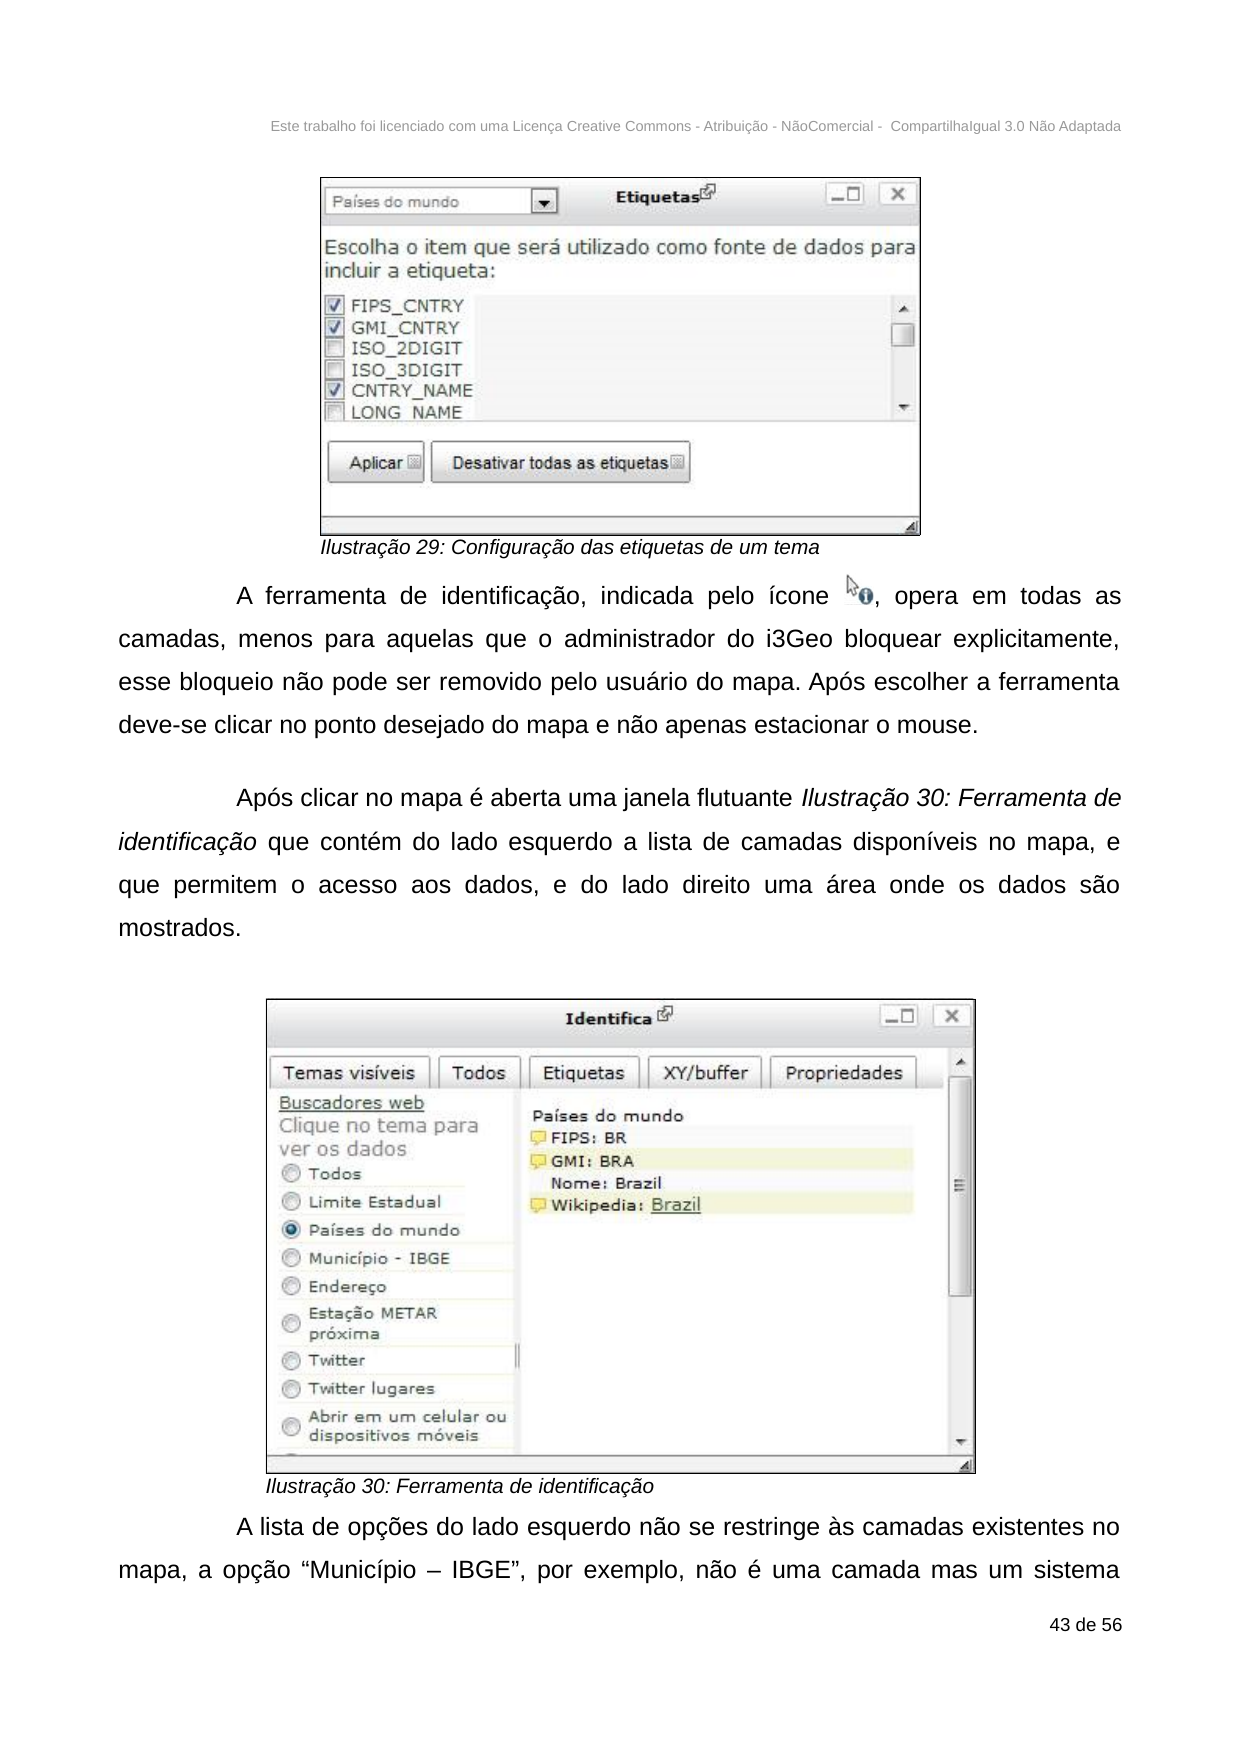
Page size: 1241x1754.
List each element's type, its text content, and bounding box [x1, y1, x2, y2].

picture [321, 178, 920, 535]
text A lista de opções do lado esquerdo não se restringe às camadas existentes no mapa, a opção “Município – IBGE”, por exemplo, não é uma camada mas um sistema [118, 986, 1122, 1584]
text Após clicar no mapa é aberta uma janela flutuante Ilustração 30: Ferramenta de identificação que contém do lado esquerdo a lista de camadas disponíveis no mapa, e que permitem o acesso aos dados, e do lado direito uma área onde os dados são mostrados. [118, 783, 1122, 942]
text Ilustração 29: Configuração das etiquetas de um tema [320, 536, 920, 559]
picture [844, 573, 874, 605]
text A ferramenta de identificação, indicada pelo ícone , opera em todas as camadas, menos para aquelas que o administrador do i3Geo bloquear explicitamente, esse bloqueio não pode ser removido pelo usuário do mapa. Após escolher a ferramenta deve-se clicar no ponto desejado do mapa e não apenas estacionar o mouse. [118, 164, 1122, 739]
text Ilustração 30: Ferramenta de identificação [265, 1474, 975, 1497]
picture [267, 1000, 975, 1473]
